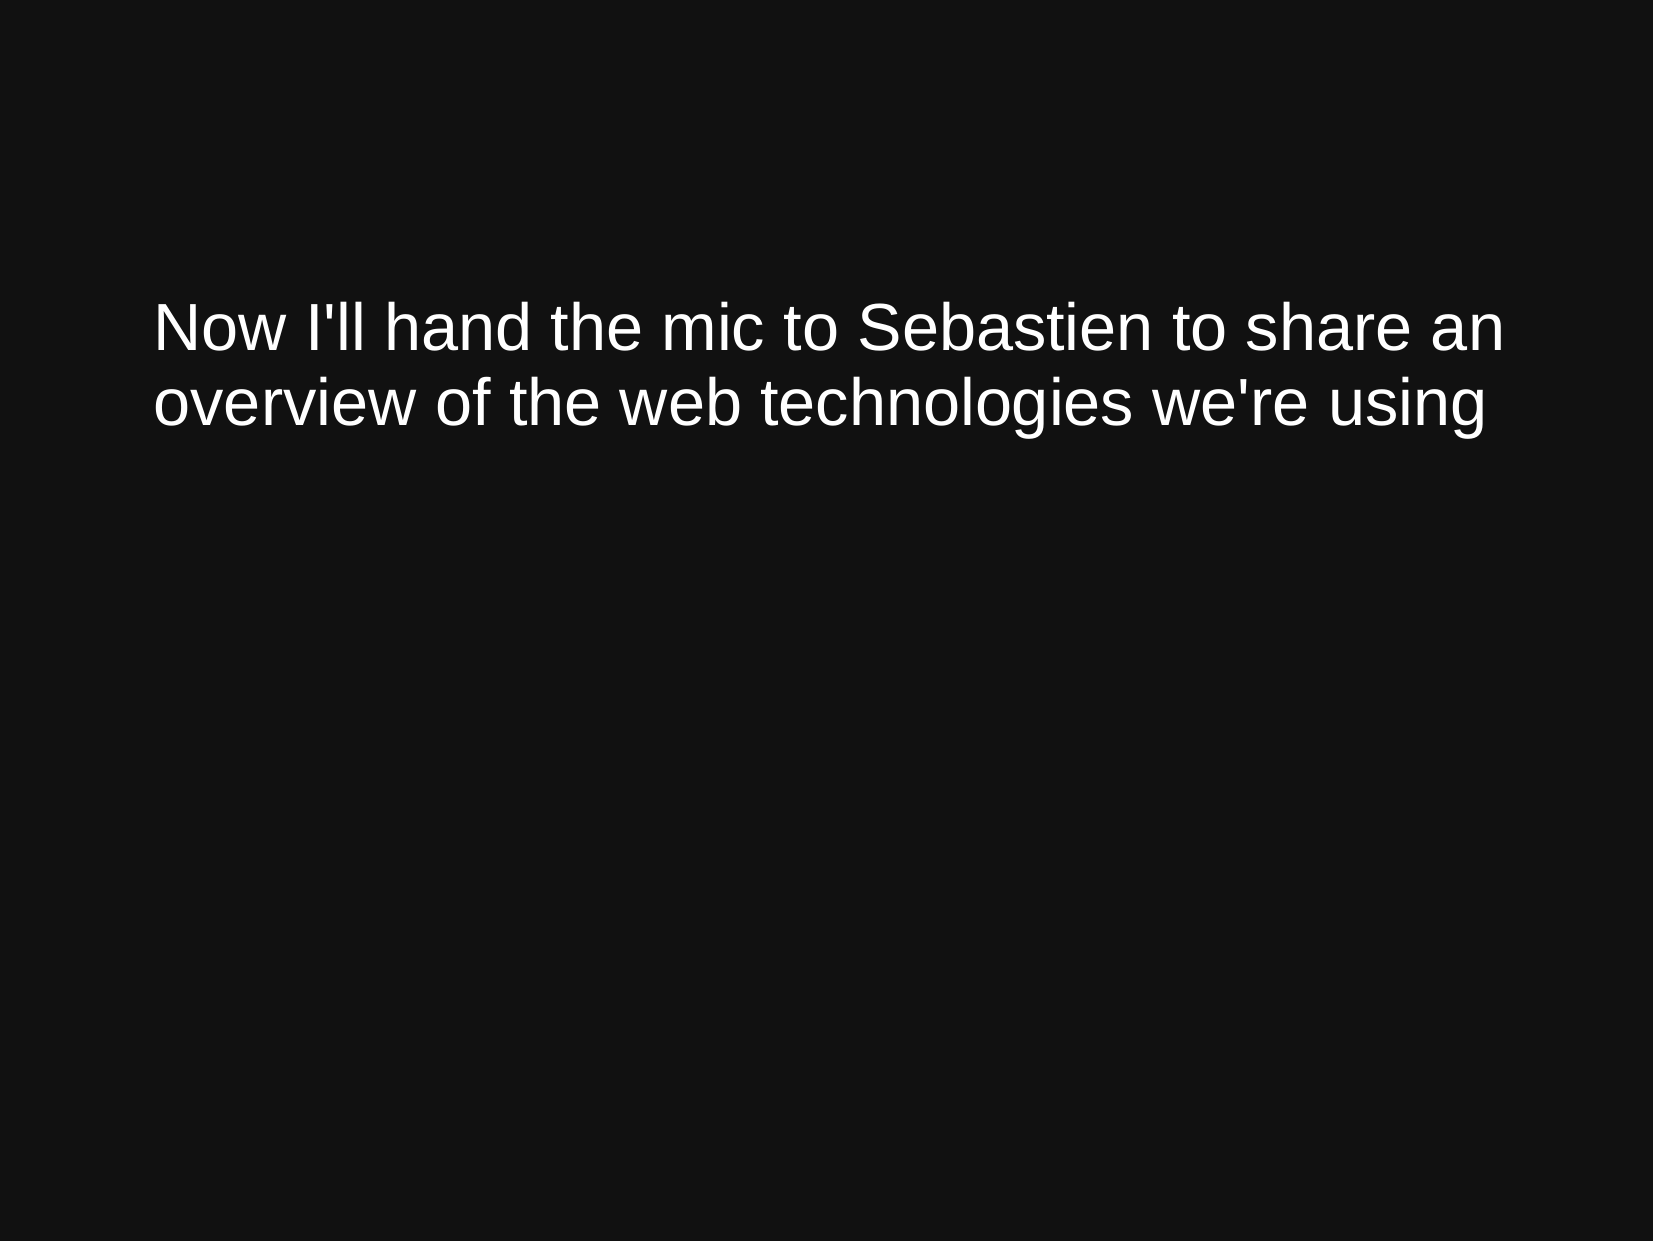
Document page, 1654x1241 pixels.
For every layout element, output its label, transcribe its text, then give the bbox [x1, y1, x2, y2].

list Now I'll hand the mic to Sebastien to share an overview of the web technologies we're using [82, 290, 1571, 1010]
